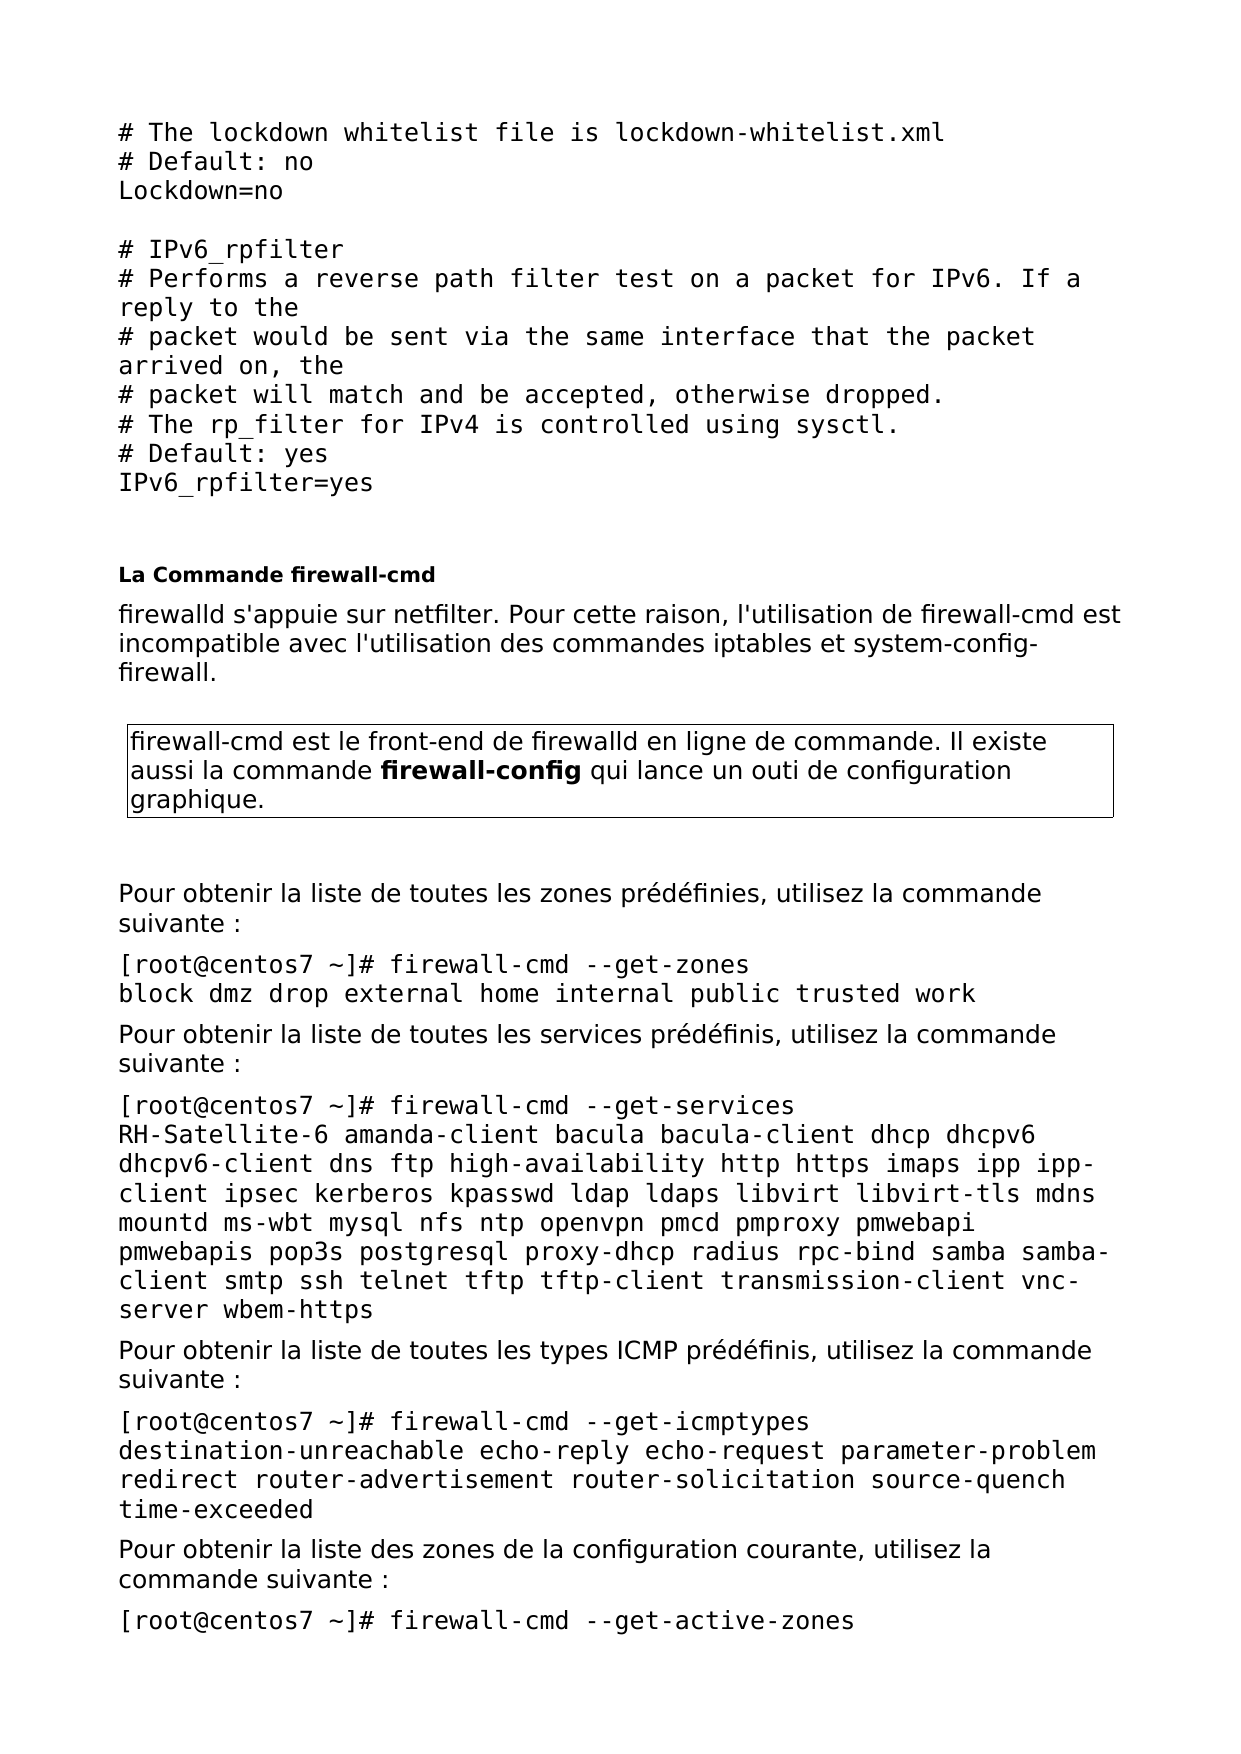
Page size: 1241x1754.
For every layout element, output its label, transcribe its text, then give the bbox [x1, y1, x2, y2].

text Pour obtenir la liste des zones de la configuration courante, utilisez la commande suivante : [118, 1536, 1122, 1594]
text Pour obtenir la liste de toutes les services prédéfinis, utilisez la commande suivante : [118, 1021, 1122, 1079]
text [root@centos7 ~]# firewall-cmd --get-icmptypes destination-unreachable echo-reply echo-request parameter-problem redirect router-advertisement router-solicitation source-quench time-exceeded [118, 1407, 1122, 1524]
table_header firewall-cmd est le front-end de firewalld en ligne de commande. Il existe aussi la commande firewall-config qui lance un outi de configuration graphique. [128, 725, 1113, 817]
text [root@centos7 ~]# firewall-cmd --get-active-zones [118, 1607, 1122, 1636]
text Pour obtenir la liste de toutes les zones prédéfinies, utilisez la commande suivante : [118, 879, 1122, 938]
text Pour obtenir la liste de toutes les types ICMP prédéfinis, utilisez la commande suivante : [118, 1336, 1122, 1395]
text [root@centos7 ~]# firewall-cmd --get-services RH-Satellite-6 amanda-client bacula bacula-client dhcp dhcpv6 dhcpv6-client dns ftp high-availability http https imaps ipp ipp-client ipsec kerberos kpasswd ldap ldaps libvirt libvirt-tls mdns mountd ms-wbt mysql nfs ntp openvpn pmcd pmproxy pmwebapi pmwebapis pop3s postgresql proxy-dhcp radius rpc-bind samba samba-client smtp ssh telnet tftp tftp-client transmission-client vnc-server wbem-https [118, 1091, 1122, 1325]
text # The lockdown whitelist file is lockdown-whitelist.xml # Default: no Lockdown=no # IPv6_rpfilter # Performs a reverse path filter test on a packet for IPv6. If a reply to the # packet would be sent via the same interface that the packet arrived on, the # packet will match and be accepted, otherwise dropped. # The rp_filter for IPv4 is controlled using sysctl. # Default: yes IPv6_rpfilter=yes [118, 118, 1122, 526]
text [root@centos7 ~]# firewall-cmd --get-zones block dmz drop external home internal public trusted work [118, 950, 1122, 1009]
subtitle La Commande firewall-cmd [118, 563, 1122, 587]
text firewalld s'appuie sur netfilter. Pour cette raison, l'utilisation de firewall-cmd est incompatible avec l'utilisation des commandes iptables et system-config-firewall. [118, 600, 1122, 687]
